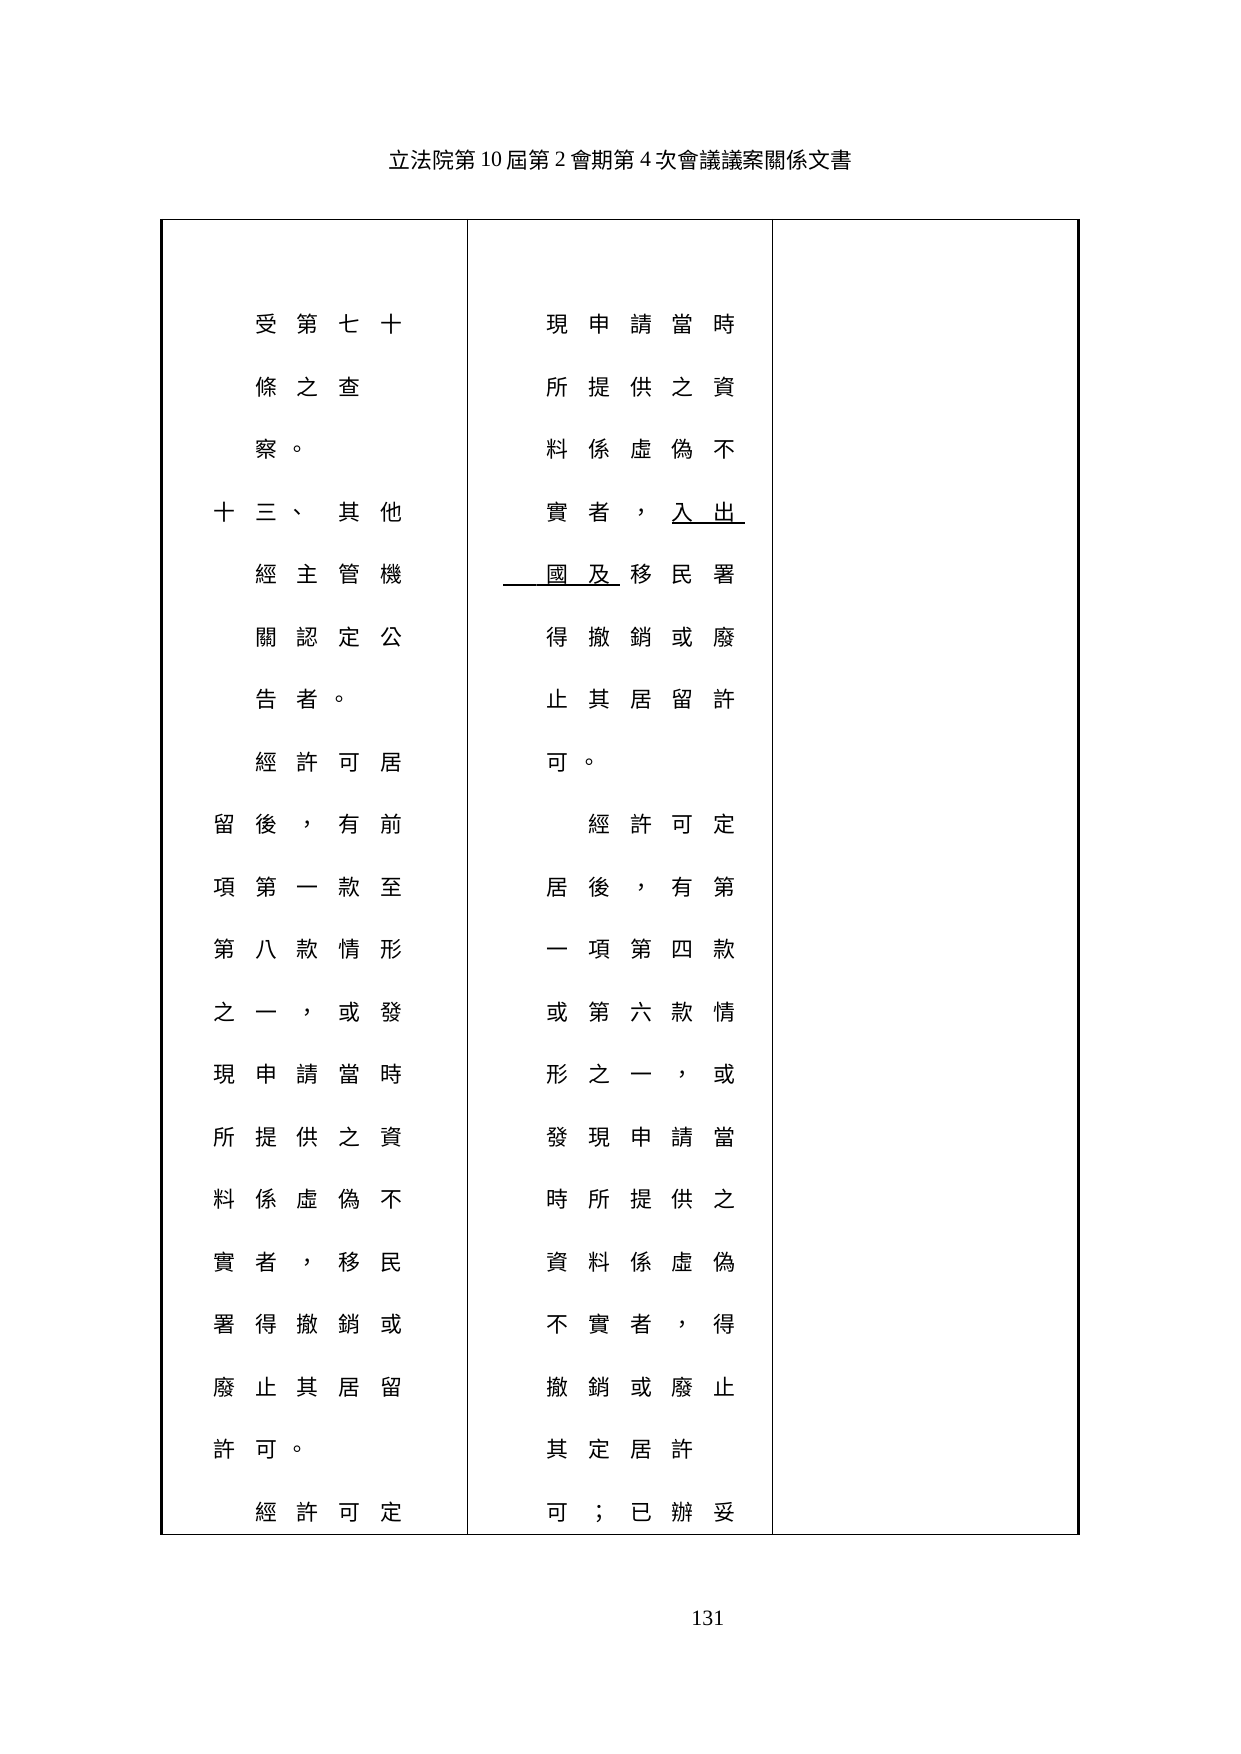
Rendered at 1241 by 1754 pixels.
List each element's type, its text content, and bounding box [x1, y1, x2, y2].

table_cell 現申請當時所提供之資料係虛偽不實者，入出國及移民署得撤銷或廢止其居留許可。 經許可定居後，有第一項第四款或第六款情形之一，或發現申請當時所提供之資料係虛偽不實者，得撤銷或廢止其定居許可；已辦妥 [468, 220, 772, 1534]
table_cell 受第七十條之查察。 十三、其他經主管機關認定公告者。 經許可居留後，有前項第一款至第八款情形之一，或發現申請當時所提供之資料係虛偽不實者，移民署得撤銷或廢止其居留許可。 經許可定 [163, 220, 467, 1534]
table_cell [773, 220, 1077, 1534]
